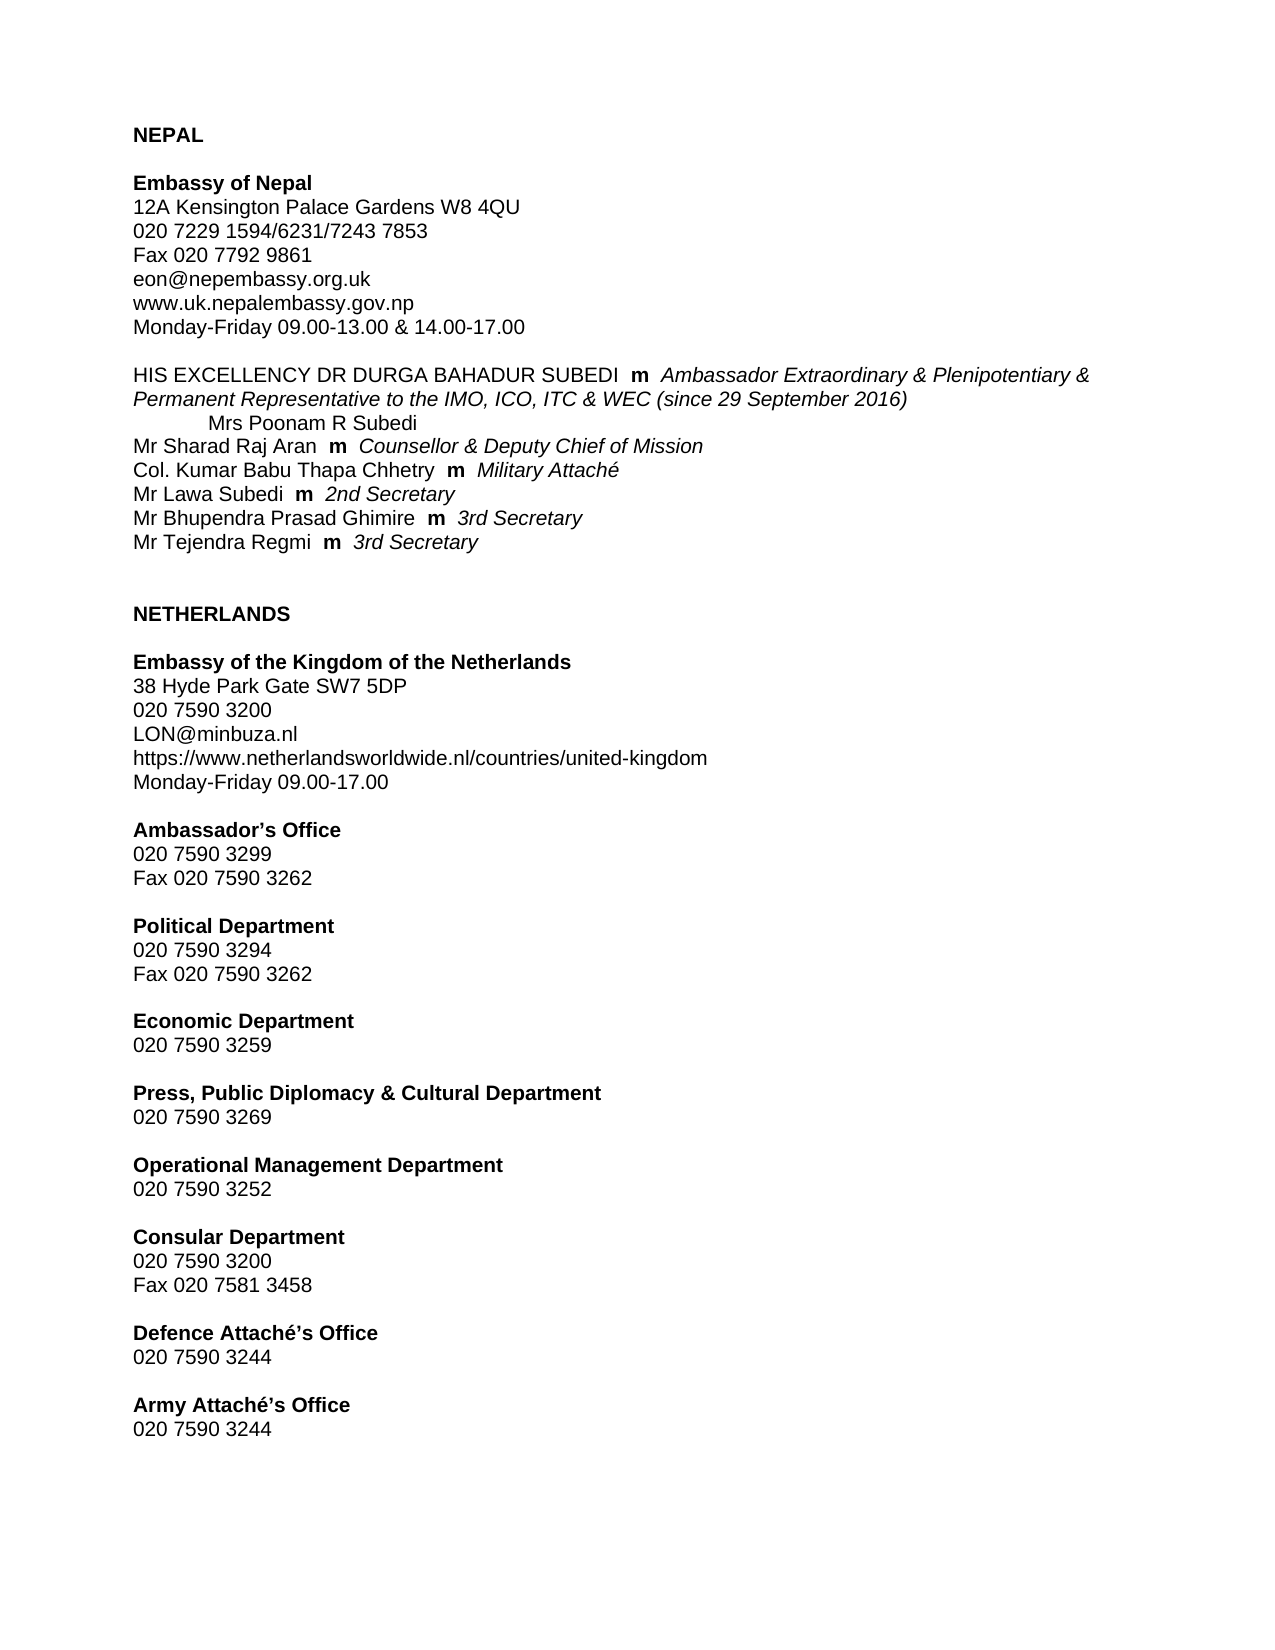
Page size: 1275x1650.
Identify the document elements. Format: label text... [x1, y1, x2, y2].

text Mr Lawa Subedi m 2nd Secretary [133, 482, 1181, 506]
text 020 7590 3269 [133, 1105, 1181, 1129]
text 020 7590 3244 [133, 1417, 1181, 1441]
text Mr Sharad Raj Aran m Counsellor & Deputy Chief of Mission [133, 434, 1181, 458]
text Monday-Friday 09.00-13.00 & 14.00-17.00 [133, 314, 1181, 338]
text 020 7590 3259 [133, 1033, 1181, 1057]
text Consular Department [133, 1225, 1181, 1249]
text Economic Department [133, 1009, 1181, 1033]
text NEPAL [133, 123, 1181, 147]
text Political Department [133, 913, 1181, 937]
text Army Attaché’s Office [133, 1393, 1181, 1417]
text 020 7590 3294 [133, 937, 1181, 961]
text Press, Public Diplomacy & Cultural Department [133, 1081, 1181, 1105]
text 020 7590 3200 [133, 1249, 1181, 1273]
text 38 Hyde Park Gate SW7 5DP [133, 674, 1181, 698]
text https://www.netherlandsworldwide.nl/countries/united-kingdom [133, 746, 1181, 770]
text HIS EXCELLENCY DR DURGA BAHADUR SUBEDI m Ambassador Extraordinary & Plenipotentiary & Permanent Representative to the IMO, ICO, ITC & WEC (since 29 September 2016) [133, 362, 1181, 410]
text 020 7590 3252 [133, 1177, 1181, 1201]
text 12A Kensington Palace Gardens W8 4QU [133, 195, 1181, 219]
text NETHERLANDS [133, 602, 1181, 626]
text 020 7590 3244 [133, 1345, 1181, 1369]
text Monday-Friday 09.00-17.00 [133, 770, 1181, 794]
text Mr Bhupendra Prasad Ghimire m 3rd Secretary [133, 506, 1181, 530]
text Defence Attaché’s Office [133, 1321, 1181, 1345]
text 020 7229 1594/6231/7243 7853 [133, 219, 1181, 243]
text Fax 020 7590 3262 [133, 866, 1181, 889]
text 020 7590 3200 [133, 698, 1181, 722]
text Fax 020 7581 3458 [133, 1273, 1181, 1297]
text 020 7590 3299 [133, 842, 1181, 866]
text Mrs Poonam R Subedi [133, 410, 1181, 434]
text Ambassador’s Office [133, 818, 1181, 842]
text Col. Kumar Babu Thapa Chhetry m Military Attaché [133, 458, 1181, 482]
text Mr Tejendra Regmi m 3rd Secretary [133, 530, 1181, 554]
text eon@nepembassy.org.uk [133, 267, 1181, 291]
text Fax 020 7590 3262 [133, 961, 1181, 985]
text LON@minbuza.nl [133, 722, 1181, 746]
text www.uk.nepalembassy.gov.np [133, 291, 1181, 314]
text Fax 020 7792 9861 [133, 243, 1181, 267]
text Operational Management Department [133, 1153, 1181, 1177]
text Embassy of Nepal [133, 171, 1181, 195]
text Embassy of the Kingdom of the Netherlands [133, 650, 1181, 674]
